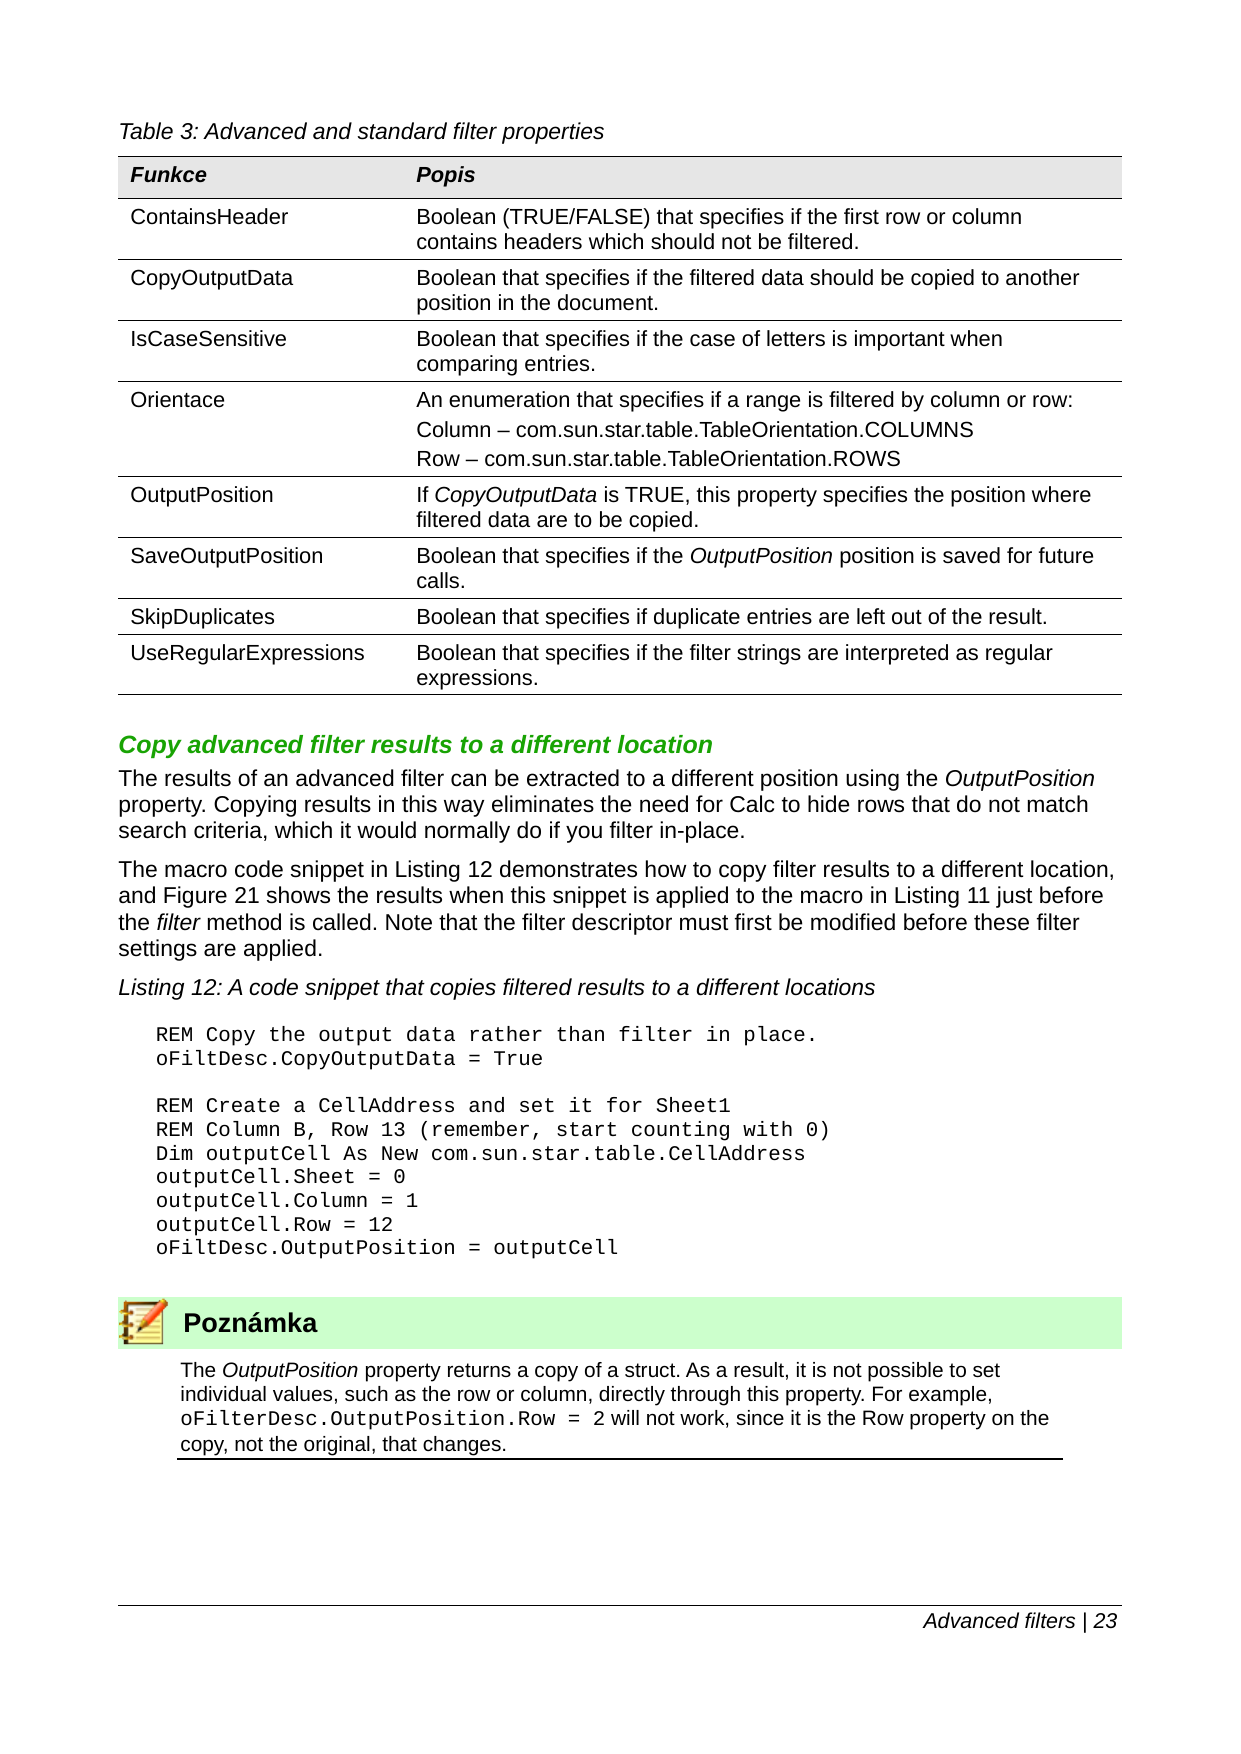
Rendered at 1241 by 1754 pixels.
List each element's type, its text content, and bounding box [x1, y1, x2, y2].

table_cell Boolean that specifies if the case of letters is important when comparing entries. [404, 321, 1122, 381]
text oFiltDesc.CopyOutputData = True [118, 1048, 1122, 1072]
text Dim outputCell As New com.sun.star.table.CellAddress [118, 1143, 1122, 1166]
table_cell Orientace [118, 382, 404, 476]
text outputCell.Row = 12 [118, 1213, 1122, 1237]
text Table 3: Advanced and standard filter properties [118, 118, 1122, 144]
picture [119, 1297, 170, 1348]
table_cell CopyOutputData [118, 260, 404, 320]
text REM Create a CellAddress and set it for Sheet1 [118, 1095, 1122, 1119]
text The OutputPosition property returns a copy of a struct. As a result, it is not possible to set individual values, such as the row or column, directly through this property. For example, oFilterDesc.OutputPosition.Row = 2 will not work, since it is the Row property on the copy, not the original, that changes. [177, 1354, 1063, 1458]
text Listing 12: A code snippet that copies filtered results to a different locations [118, 974, 1122, 1000]
text REM Column B, Row 13 (remember, start counting with 0) [118, 1119, 1122, 1143]
table_cell ContainsHeader [118, 199, 404, 259]
text The macro code snippet in Listing 12 demonstrates how to copy filter results to a different location, and Figure 21 shows the results when this snippet is applied to the macro in Listing 11 just before the filter method is called. Note that the filter descriptor must first be modified before these filter settings are applied. [118, 856, 1122, 962]
table_cell An enumeration that specifies if a range is filtered by column or row: Column – com.sun.star.table.TableOrientation.COLUMNS Row – com.sun.star.table.TableOrientation.ROWS [404, 382, 1122, 476]
table_header Popis [404, 157, 1122, 198]
text REM Copy the output data rather than filter in place. [118, 1024, 1122, 1048]
text The results of an advanced filter can be extracted to a different position using the OutputPosition property. Copying results in this way eliminates the need for Calc to hide rows that do not match search criteria, which it would normally do if you filter in-place. [118, 764, 1122, 844]
subtitle Copy advanced filter results to a different location [118, 730, 1122, 759]
table_cell SaveOutputPosition [118, 538, 404, 598]
table_cell Boolean that specifies if the filter strings are interpreted as regular expressions. [404, 635, 1122, 694]
table_cell If CopyOutputData is TRUE, this property specifies the position where filtered data are to be copied. [404, 477, 1122, 537]
table_cell Boolean that specifies if duplicate entries are left out of the result. [404, 599, 1122, 633]
table_cell IsCaseSensitive [118, 321, 404, 381]
table_header Funkce [118, 157, 404, 198]
table_cell SkipDuplicates [118, 599, 404, 633]
subtitle Poznámka [118, 1297, 1122, 1349]
table_cell UseRegularExpressions [118, 635, 404, 694]
text outputCell.Sheet = 0 [118, 1166, 1122, 1190]
text oFiltDesc.OutputPosition = outputCell [118, 1237, 1122, 1261]
table_cell Boolean that specifies if the OutputPosition position is saved for future calls. [404, 538, 1122, 598]
text outputCell.Column = 1 [118, 1190, 1122, 1213]
table_cell Boolean that specifies if the filtered data should be copied to another position in the document. [404, 260, 1122, 320]
table_cell Boolean (TRUE/FALSE) that specifies if the first row or column contains headers which should not be filtered. [404, 199, 1122, 259]
table_cell OutputPosition [118, 477, 404, 537]
